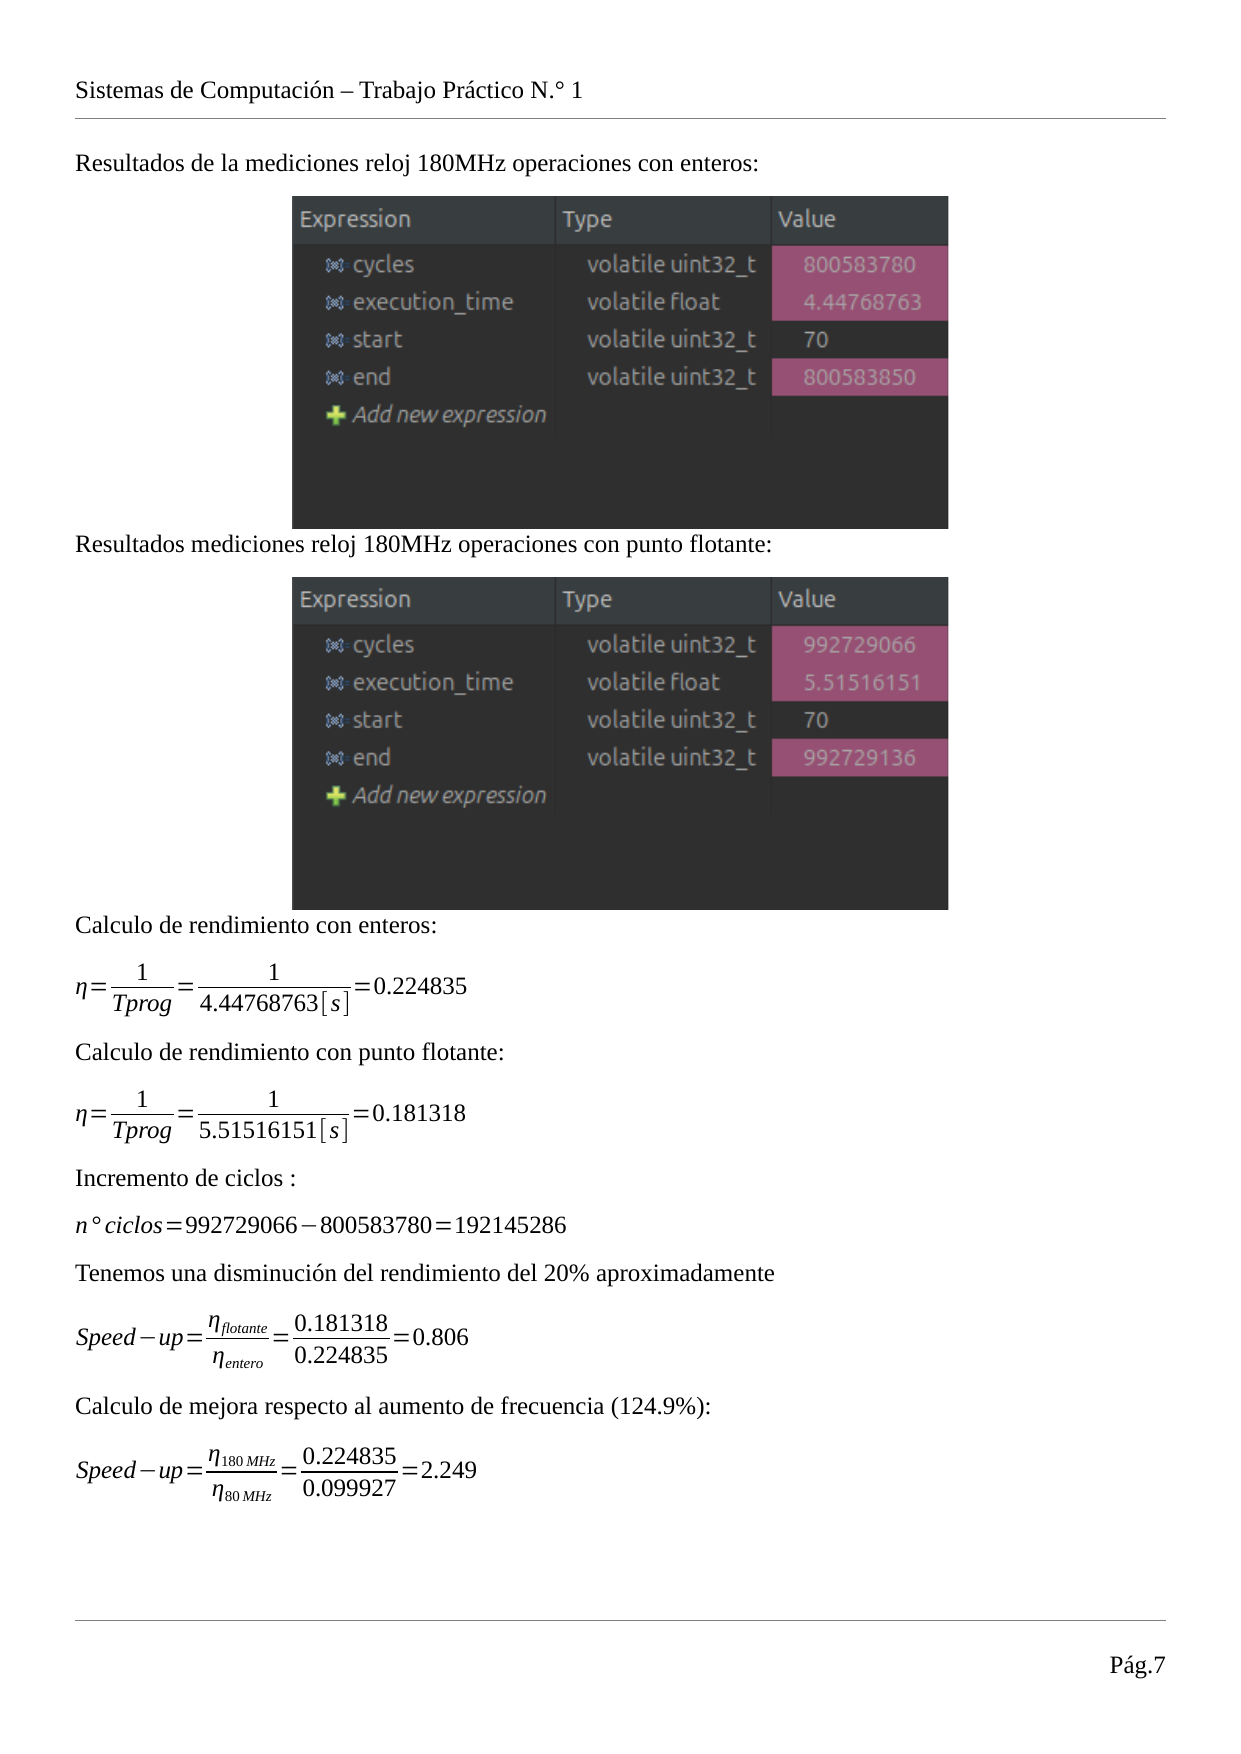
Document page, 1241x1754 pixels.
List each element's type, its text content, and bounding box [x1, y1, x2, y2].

text Calculo de rendimiento con enteros: [75, 910, 1166, 939]
picture [292, 196, 949, 529]
text Incremento de ciclos : [75, 1163, 1166, 1192]
picture [292, 577, 949, 910]
text Calculo de mejora respecto al aumento de frecuencia (124.9%): [75, 1391, 1166, 1420]
text Calculo de rendimiento con punto flotante: [75, 1037, 1166, 1066]
text Resultados de la mediciones reloj 180MHz operaciones con enteros: [75, 148, 1166, 177]
text Resultados mediciones reloj 180MHz operaciones con punto flotante: [75, 529, 1166, 558]
text Tenemos una disminución del rendimiento del 20% aproximadamente [75, 1258, 1166, 1287]
